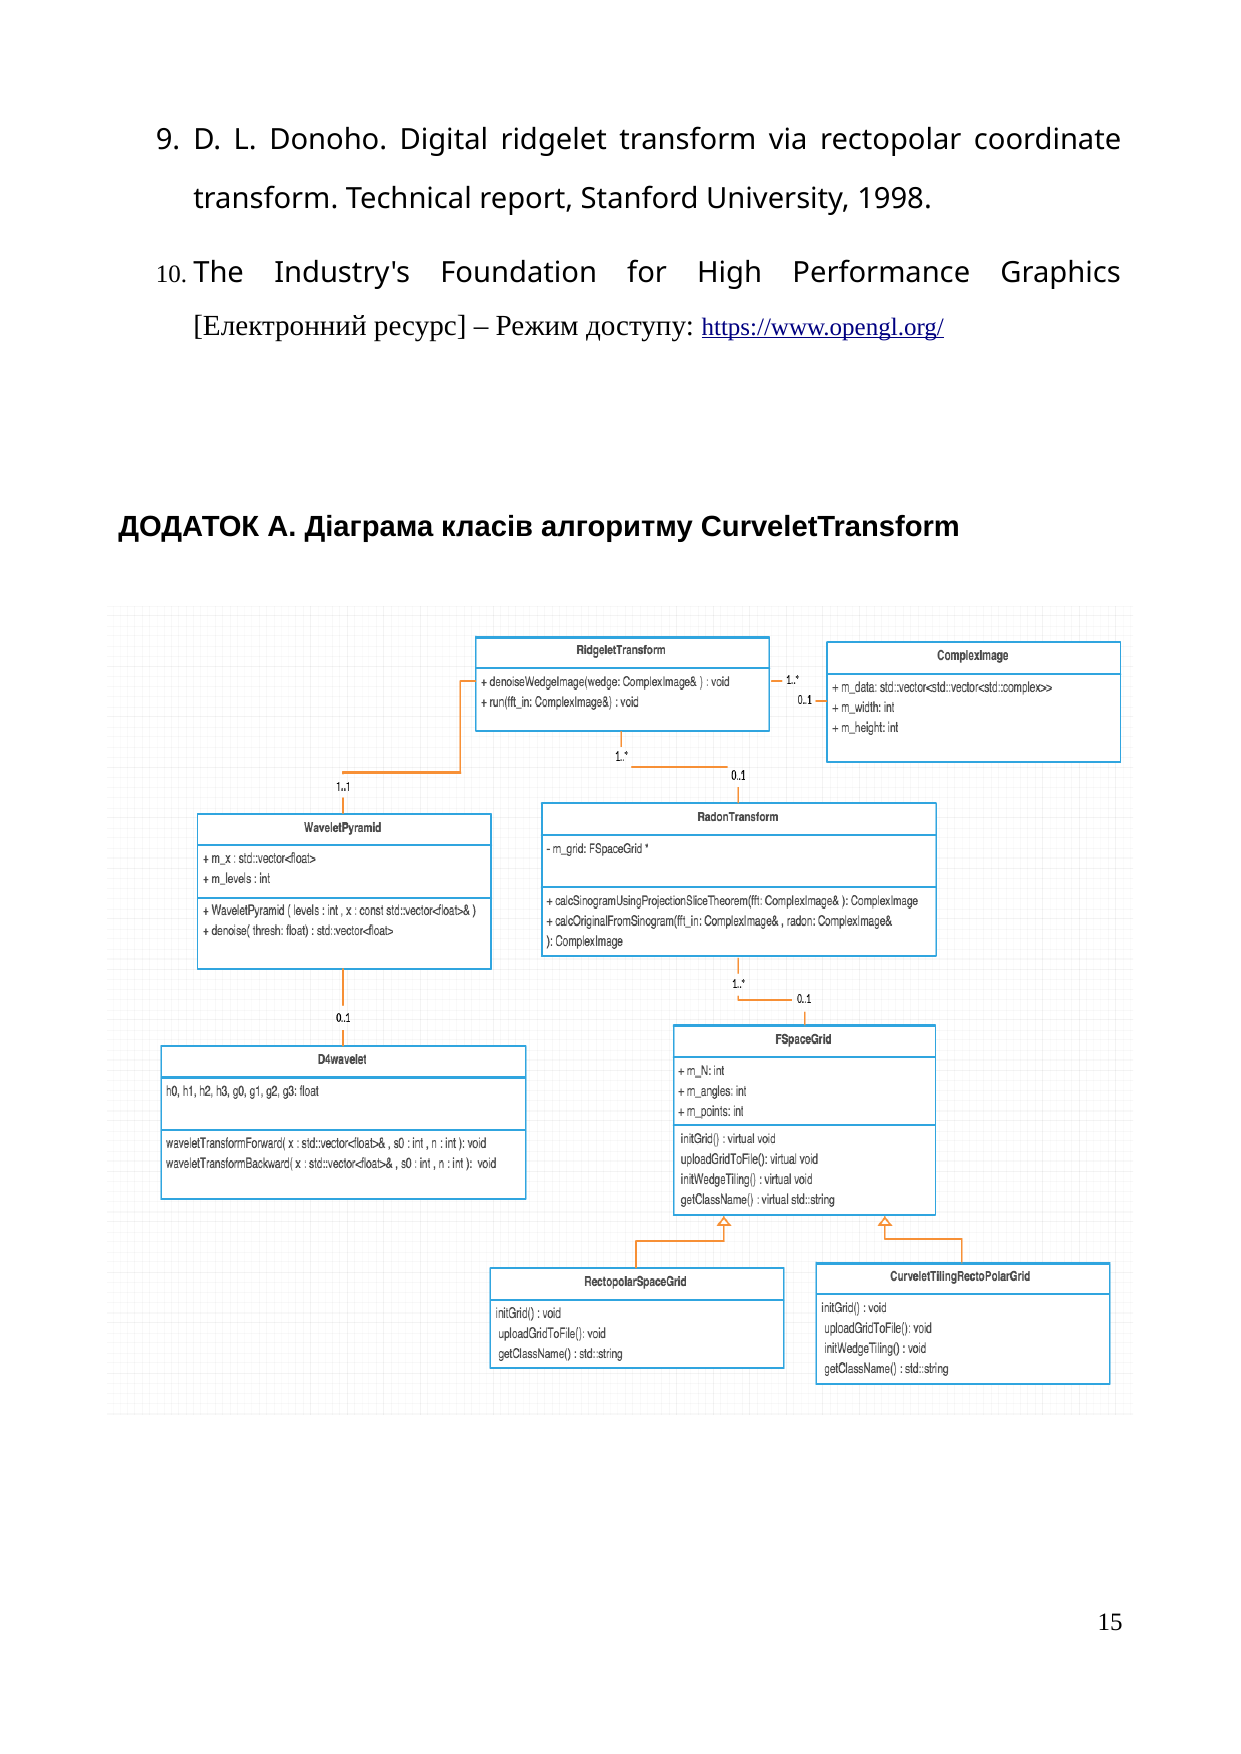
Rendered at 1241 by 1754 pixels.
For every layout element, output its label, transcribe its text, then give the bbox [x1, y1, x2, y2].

list The Industry's Foundation for High Performance Graphics [Електронний ресурс] – Режим доступу: https://www.opengl.org/ [156, 252, 1122, 342]
list D. L. Donoho. Digital ridgelet transform via rectopolar coordinate transform. Technical report, Stanford University, 1998. [156, 118, 1122, 217]
picture [107, 606, 1134, 1415]
subtitle ДОДАТОК А. Діаграма класів алгоритму CurveletTransform [118, 509, 1122, 543]
